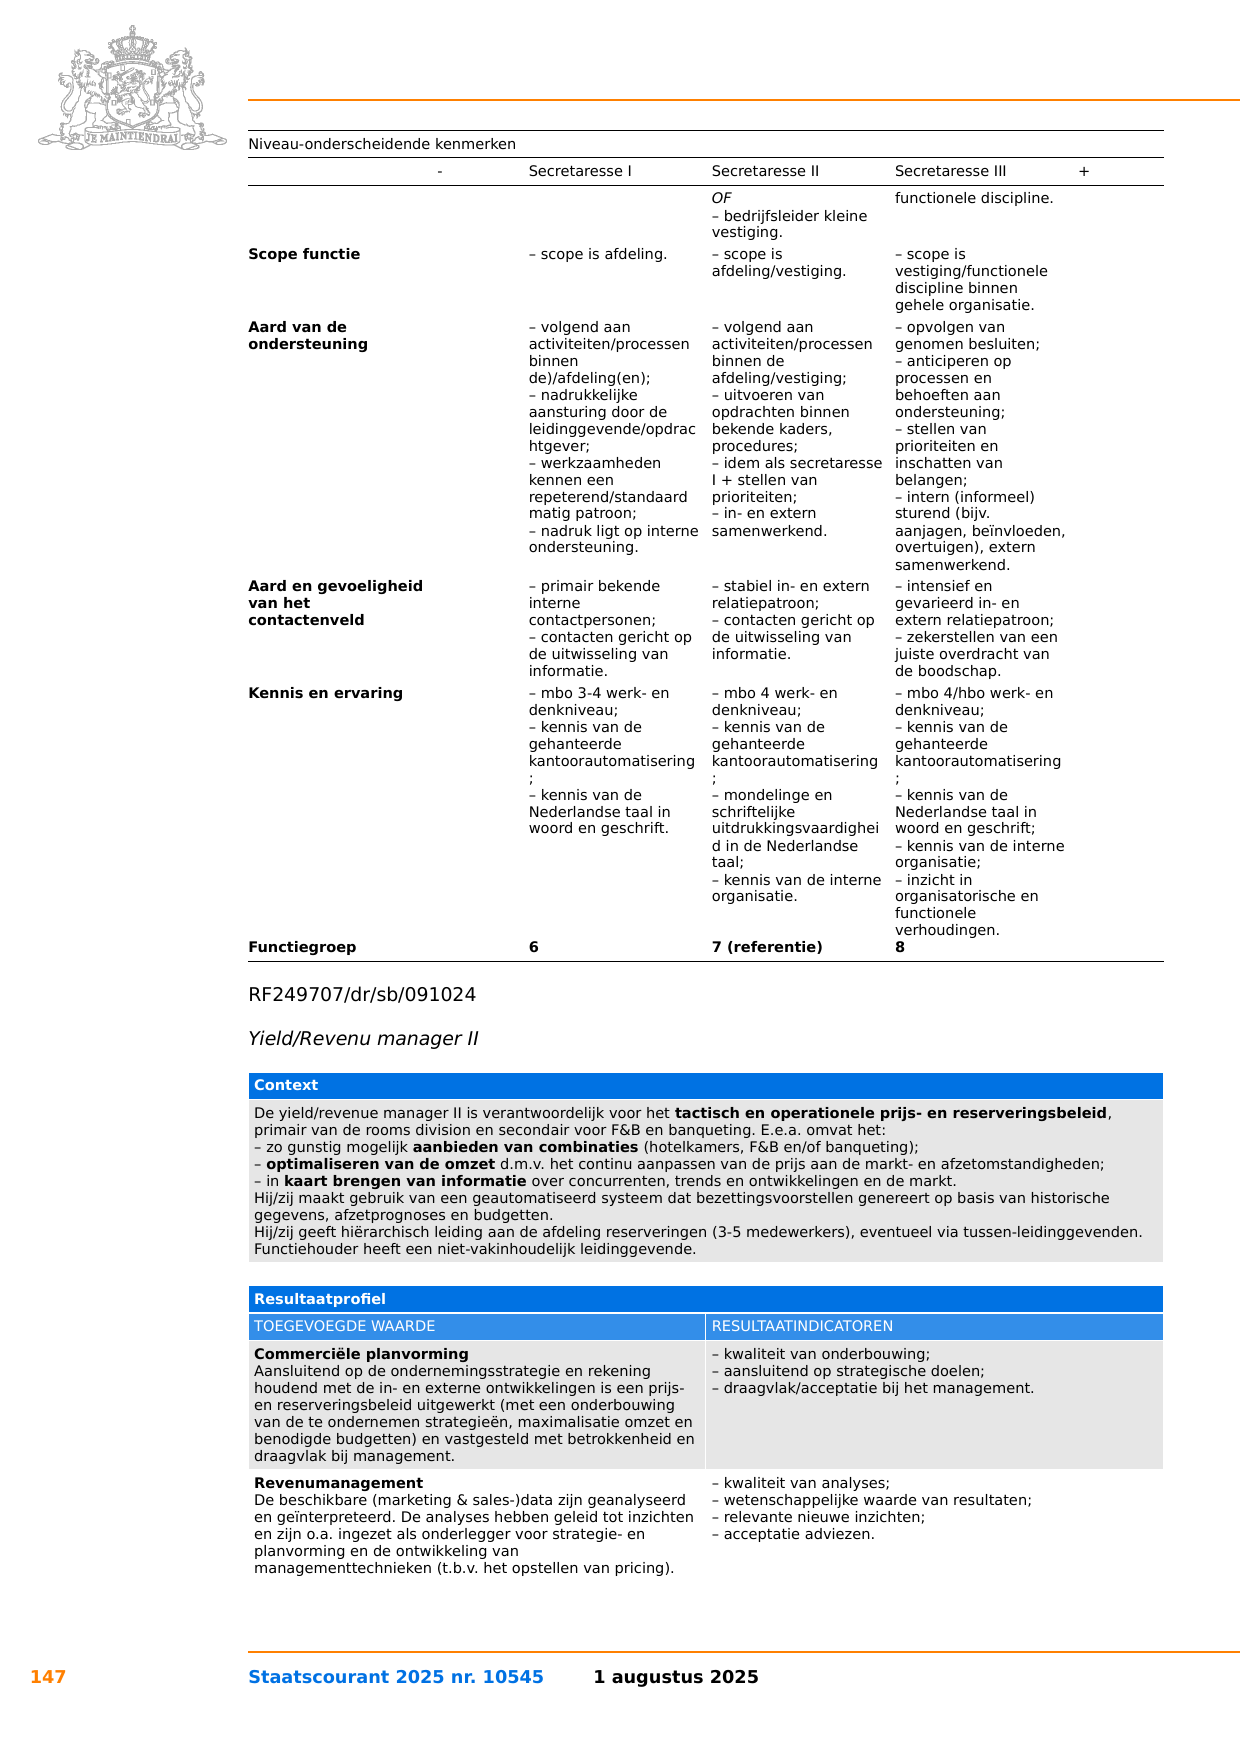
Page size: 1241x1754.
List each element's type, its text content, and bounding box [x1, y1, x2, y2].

table_cell Functiegroep [248, 939, 431, 961]
picture [38, 25, 227, 150]
table_cell - [431, 158, 523, 185]
table_cell Commerciële planvorming Aansluitend op de ondernemingsstrategie en rekening houdend met de in- en externe ontwikkelingen is een prijs- en reserveringsbeleid uitgewerkt (met een onderbouwing van de te ondernemen strategieën, maximalisatie omzet en benodigde budgetten) en vastgesteld met betrokkenheid en draagvlak bij management. [249, 1341, 705, 1469]
table_cell – volgend aan activiteiten/processen binnen de)/afdeling(en); – nadrukkelijke aansturing door de leidinggevende/opdrachtgever; – werkzaamheden kennen een repeterend/standaardmatig patroon; – nadruk ligt op interne ondersteuning. [523, 314, 706, 573]
table_cell [248, 158, 431, 185]
table_cell – stabiel in- en extern relatiepatroon; – contacten gericht op de uitwisseling van informatie. [706, 573, 889, 680]
table_cell De yield/revenue manager II is verantwoordelijk voor het tactisch en operationele prijs- en reserveringsbeleid, primair van de rooms division en secondair voor F&B en banqueting. E.e.a. omvat het: – zo gunstig mogelijk aanbieden van combinaties (hotelkamers, F&B en/of banqueting); – optimaliseren van de omzet d.m.v. het continu aanpassen van de prijs aan de markt- en afzetomstandigheden; – in kaart brengen van informatie over concurrenten, trends en ontwikkelingen en de markt. Hij/zij maakt gebruik van een geautomatiseerd systeem dat bezettingsvoorstellen genereert op basis van historische gegevens, afzetprognoses en budgetten. Hij/zij geeft hiërarchisch leiding aan de afdeling reserveringen (3-5 medewerkers), eventueel via tussen-leidinggevenden. Functiehouder heeft een niet-vakinhoudelijk leidinggevende. [249, 1100, 1163, 1262]
table_cell TOEGEVOEGDE WAARDE [249, 1314, 705, 1340]
table_cell Aard en gevoeligheid van het contactenveld [248, 573, 431, 680]
table_header Niveau-onderscheidende kenmerken [248, 131, 1163, 157]
table_cell Revenumanagement De beschikbare (marketing & sales-)data zijn geanalyseerd en geïnterpreteerd. De analyses hebben geleid tot inzichten en zijn o.a. ingezet als onderlegger voor strategie- en planvorming en de ontwikkeling van managementtechnieken (t.b.v. het opstellen van pricing). [249, 1470, 705, 1581]
table_cell Aard van de ondersteuning [248, 314, 431, 573]
table_cell Secretaresse II [706, 158, 889, 185]
table_cell [1072, 939, 1163, 961]
table_cell – scope is vestiging/functionele discipline binnen gehele organisatie. [889, 241, 1072, 314]
table_cell Kennis en ervaring [248, 680, 431, 939]
subtitle Yield/Revenu manager II [248, 1028, 1163, 1050]
table_cell – scope is afdeling. [523, 241, 706, 314]
table_cell + [1072, 158, 1163, 185]
table_cell – kwaliteit van onderbouwing; – aansluitend op strategische doelen; – draagvlak/acceptatie bij het management. [706, 1341, 1163, 1469]
table_cell Scope functie [248, 241, 431, 314]
table_cell 6 [523, 939, 706, 961]
table_header Context [249, 1073, 1163, 1099]
table_cell OF – bedrijfsleider kleine vestiging. [706, 186, 889, 241]
table_cell – mbo 3-4 werk- en denkniveau; – kennis van de gehanteerde kantoorautomatisering; – kennis van de Nederlandse taal in woord en geschrift. [523, 680, 706, 939]
table_cell – primair bekende interne contactpersonen; – contacten gericht op de uitwisseling van informatie. [523, 573, 706, 680]
table_cell – opvolgen van genomen besluiten; – anticiperen op processen en behoeften aan ondersteuning; – stellen van prioriteiten en inschatten van belangen; – intern (informeel) sturend (bijv. aanjagen, beïnvloeden, overtuigen), extern samenwerkend. [889, 314, 1072, 573]
table_cell [248, 186, 431, 241]
table_cell – mbo 4/hbo werk- en denkniveau; – kennis van de gehanteerde kantoorautomatisering; – kennis van de Nederlandse taal in woord en geschrift; – kennis van de interne organisatie; – inzicht in organisatorische en functionele verhoudingen. [889, 680, 1072, 939]
table_cell Secretaresse I [523, 158, 706, 185]
table_cell 8 [889, 939, 1072, 961]
table_cell functionele discipline. [889, 186, 1072, 241]
table_cell – volgend aan activiteiten/processen binnen de afdeling/vestiging; – uitvoeren van opdrachten binnen bekende kaders, procedures; – idem als secretaresse I + stellen van prioriteiten; – in- en extern samenwerkend. [706, 314, 889, 573]
table_cell – scope is afdeling/vestiging. [706, 241, 889, 314]
table_cell Secretaresse III [889, 158, 1072, 185]
table_cell – kwaliteit van analyses; – wetenschappelijke waarde van resultaten; – relevante nieuwe inzichten; – acceptatie adviezen. [706, 1470, 1163, 1581]
table_cell [1072, 186, 1163, 939]
table_cell 7 (referentie) [706, 939, 889, 961]
text RF249707/dr/sb/091024 [248, 984, 1163, 1006]
table_header Resultaatprofiel [249, 1286, 1163, 1312]
table_cell [523, 186, 706, 241]
table_cell – intensief en gevarieerd in- en extern relatiepatroon; – zekerstellen van een juiste overdracht van de boodschap. [889, 573, 1072, 680]
table_cell RESULTAATINDICATOREN [706, 1314, 1163, 1340]
table_cell [431, 186, 523, 939]
table_cell – mbo 4 werk- en denkniveau; – kennis van de gehanteerde kantoorautomatisering; – mondelinge en schriftelijke uitdrukkingsvaardigheid in de Nederlandse taal; – kennis van de interne organisatie. [706, 680, 889, 939]
table_cell [431, 939, 523, 961]
